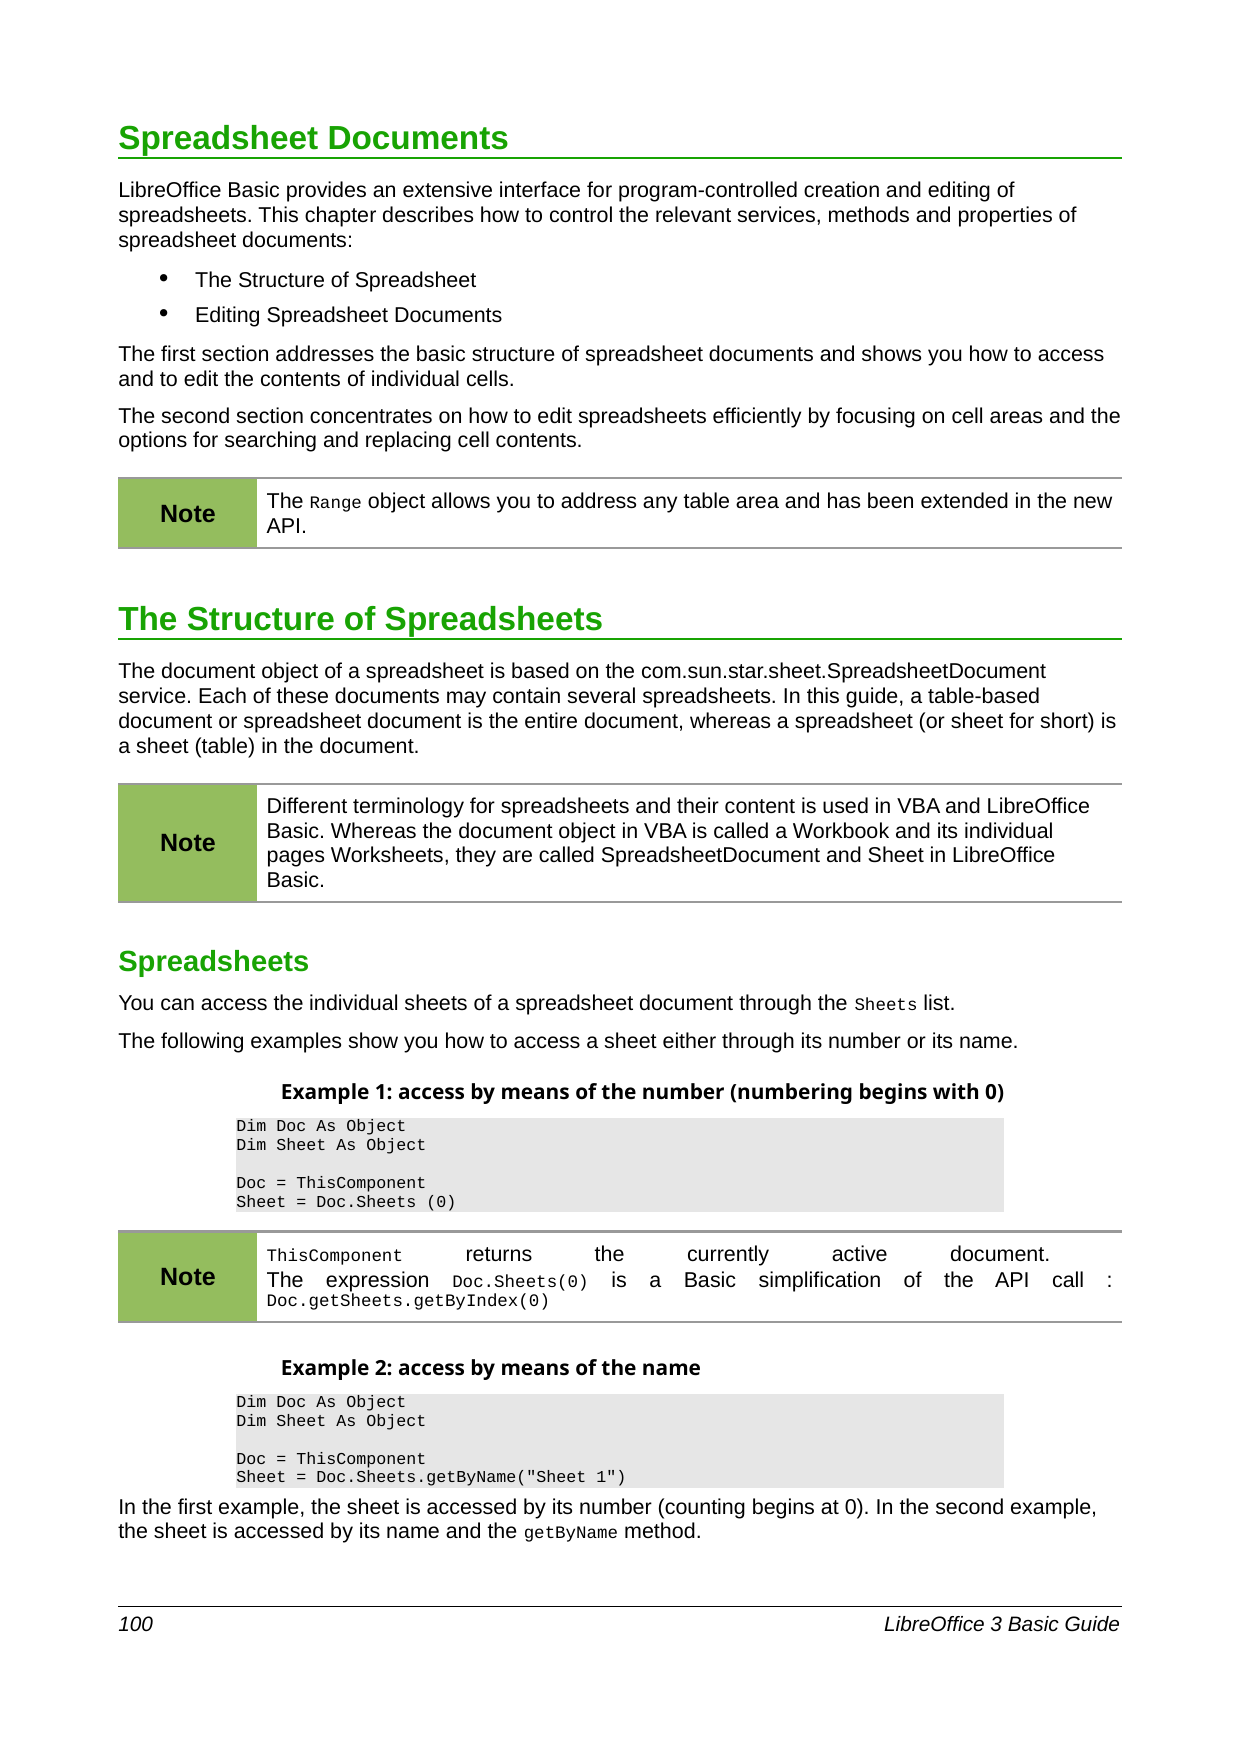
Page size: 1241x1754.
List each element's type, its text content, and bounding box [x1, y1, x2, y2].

table_header Note [118, 479, 257, 547]
table_header Note [118, 1233, 257, 1321]
text Example 2: access by means of the name [281, 1353, 1122, 1382]
text The following examples show you how to access a sheet either through its number or its name. [118, 1028, 1122, 1053]
text In the first example, the sheet is accessed by its number (counting begins at 0). In the second example, the sheet is accessed by its name and the getByName method. [118, 1494, 1122, 1544]
text The second section concentrates on how to edit spreadsheets efficiently by focusing on cell areas and the options for searching and replacing cell contents. [118, 403, 1122, 452]
subtitle The Structure of Spreadsheets [118, 599, 1122, 638]
list Editing Spreadsheet Documents [156, 299, 1122, 329]
text Example 1: access by means of the number (numbering begins with 0) [281, 1077, 1122, 1106]
text Dim Doc As Object Dim Sheet As Object Doc = ThisComponent Sheet = Doc.Sheets.getByName("Sheet 1") [236, 1394, 1004, 1488]
text Dim Doc As Object Dim Sheet As Object Doc = ThisComponent Sheet = Doc.Sheets (0) [236, 1118, 1004, 1212]
table_header Note [118, 785, 257, 901]
subtitle Spreadsheet Documents [118, 118, 1122, 157]
text LibreOffice Basic provides an extensive interface for program-controlled creation and editing of spreadsheets. This chapter describes how to control the relevant services, methods and properties of spreadsheet documents: [118, 177, 1122, 252]
subtitle Spreadsheets [118, 944, 1122, 978]
text You can access the individual sheets of a spreadsheet document through the Sheets list. [118, 990, 1122, 1016]
list The Structure of Spreadsheet [156, 264, 1122, 293]
table_header ThisComponent returns the currently active document. The expression Doc.Sheets(0) is a Basic simplification of the API call : Doc.getSheets.getByIndex(0) [258, 1233, 1122, 1321]
text The first section addresses the basic structure of spreadsheet documents and shows you how to access and to edit the contents of individual cells. [118, 341, 1122, 390]
table_header The Range object allows you to address any table area and has been extended in the new API. [258, 479, 1122, 547]
text The document object of a spreadsheet is based on the com.sun.star.sheet.SpreadsheetDocument service. Each of these documents may contain several spreadsheets. In this guide, a table-based document or spreadsheet document is the entire document, whereas a spreadsheet (or sheet for short) is a sheet (table) in the document. [118, 659, 1122, 757]
table_header Different terminology for spreadsheets and their content is used in VBA and LibreOffice Basic. Whereas the document object in VBA is called a Workbook and its individual pages Worksheets, they are called SpreadsheetDocument and Sheet in LibreOffice Basic. [258, 785, 1122, 901]
